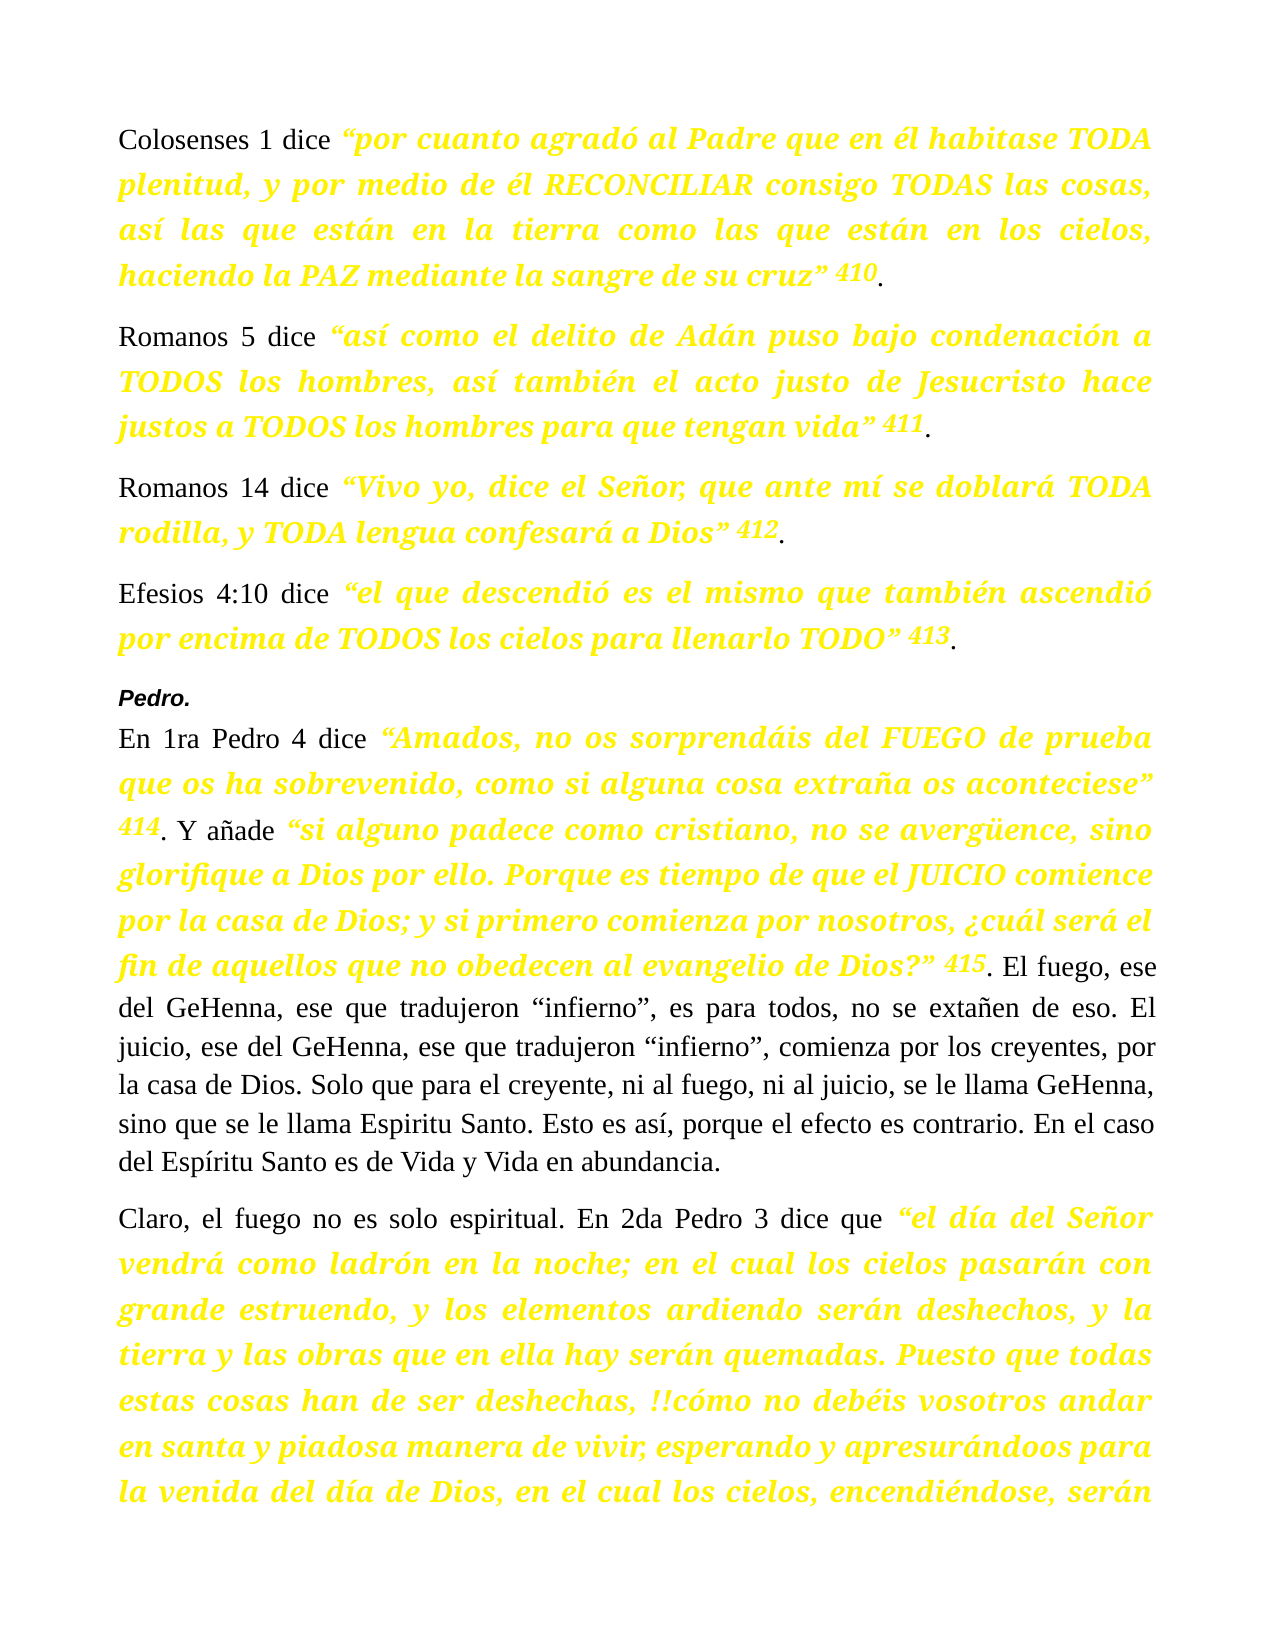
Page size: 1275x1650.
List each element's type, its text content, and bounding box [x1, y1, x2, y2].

text Efesios 4:10 dice “el que descendió es el mismo que también ascendió por encima de TODOS los cielos para llenarlo TODO” . [118, 572, 1157, 658]
subtitle Pedro. [118, 684, 1157, 711]
text En 1ra Pedro 4 dice “Amados, no os sorprendáis del FUEGO de prueba que os ha sobrevenido, como si alguna cosa extraña os aconteciese” . Y añade “si alguno padece como cristiano, no se avergüence, sino glorifique a Dios por ello. Porque es tiempo de que el JUICIO comience por la casa de Dios; y si primero comienza por nosotros, ¿cuál será el fin de aquellos que no obedecen al evangelio de Dios?” . El fuego, ese del GeHenna, ese que tradujeron “infierno”, es para todos, no se extañen de eso. El juicio, ese del GeHenna, ese que tradujeron “infierno”, comienza por los creyentes, por la casa de Dios. Solo que para el creyente, ni al fuego, ni al juicio, se le llama GeHenna, sino que se le llama Espiritu Santo. Esto es así, porque el efecto es contrario. En el caso del Espíritu Santo es de Vida y Vida en abundancia. [118, 718, 1157, 1178]
text Romanos 5 dice “así como el delito de Adán puso bajo condenación a TODOS los hombres, así también el acto justo de Jesucristo hace justos a TODOS los hombres para que tengan vida” . [118, 315, 1157, 446]
text Romanos 14 dice “Vivo yo, dice el Señor, que ante mí se doblará TODA rodilla, y TODA lengua confesará a Dios” . [118, 467, 1157, 552]
text Colosenses 1 dice “por cuanto agradó al Padre que en él habitase TODA plenitud, y por medio de él RECONCILIAR consigo TODAS las cosas, así las que están en la tierra como las que están en los cielos, haciendo la PAZ mediante la sangre de su cruz” . [118, 118, 1157, 295]
text Claro, el fuego no es solo espiritual. En 2da Pedro 3 dice que “el día del Señor vendrá como ladrón en la noche; en el cual los cielos pasarán con grande estruendo, y los elementos ardiendo serán deshechos, y la tierra y las obras que en ella hay serán quemadas. Puesto que todas estas cosas han de ser deshechas, !!cómo no debéis vosotros andar en santa y piadosa manera de vivir, esperando y apresurándoos para la venida del día de Dios, en el cual los cielos, encendiéndose, serán [118, 1198, 1157, 1511]
